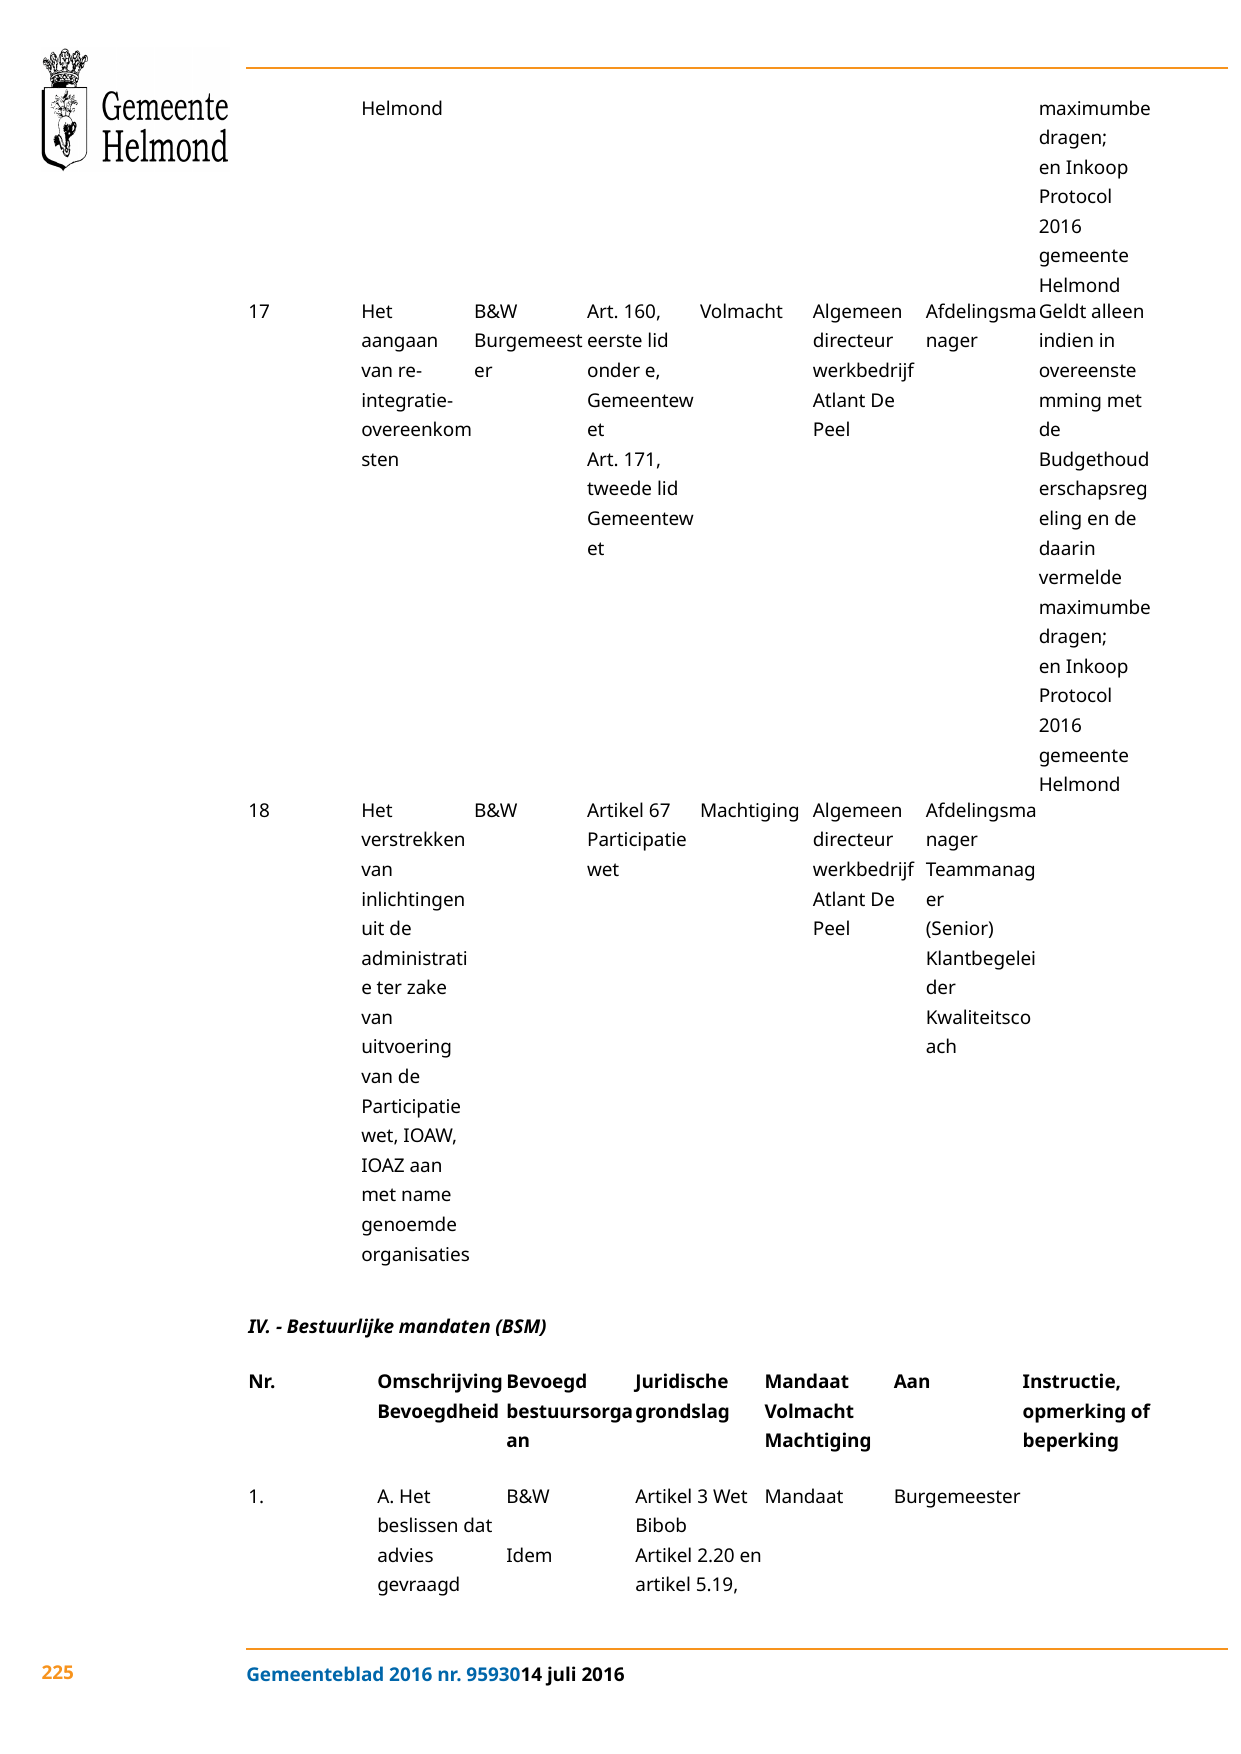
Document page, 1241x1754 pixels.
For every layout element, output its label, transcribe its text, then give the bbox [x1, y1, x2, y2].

table_header Bevoegd bestuursorgaan [506, 1368, 635, 1483]
table_cell Afdelingsmanager [926, 298, 1038, 797]
table_cell Volmacht [700, 298, 813, 797]
table_cell Algemeen directeur werkbedrijf Atlant De Peel [813, 797, 926, 1267]
table_cell [700, 95, 813, 298]
table_cell Mandaat [764, 1483, 893, 1597]
table_cell Algemeen directeur werkbedrijf Atlant De Peel [813, 298, 926, 797]
table_cell 18 [248, 797, 361, 1267]
table_header Juridische grondslag [635, 1368, 764, 1483]
table_cell [1023, 1483, 1152, 1597]
table_cell B&W Idem [506, 1483, 635, 1597]
table_header Omschrijving Bevoegdheid [377, 1368, 506, 1483]
table_cell Het verstrekken van inlichtingen uit de administratie ter zake van uitvoering van de Participatiewet, IOAW, IOAZ aan met name genoemde organisaties [361, 797, 474, 1267]
table_cell A. Het beslissen dat advies gevraagd [377, 1483, 506, 1597]
table_cell [587, 95, 700, 298]
table_cell B&W [474, 797, 587, 1267]
table_cell [1039, 797, 1152, 1267]
table_header Aan [894, 1368, 1022, 1483]
table_cell [248, 95, 361, 298]
picture [41, 47, 231, 172]
table_cell B&W Burgemeester [474, 298, 587, 797]
table_cell Burgemeester [894, 1483, 1022, 1597]
table_cell 17 [248, 298, 361, 797]
table_cell [813, 95, 926, 298]
table_cell Afdelingsmanager Teammanager (Senior) Klantbegeleider Kwaliteitscoach [926, 797, 1038, 1267]
table_cell [474, 95, 587, 298]
table_cell Het aangaan van re-integratie-overeenkomsten [361, 298, 474, 797]
table_header Nr. [248, 1368, 377, 1483]
table_cell [926, 95, 1038, 298]
text IV. - Bestuurlijke mandaten (BSM) [248, 1313, 1152, 1339]
table_cell Helmond [361, 95, 474, 298]
table_cell Artikel 67 Participatiewet [587, 797, 700, 1267]
table_cell Artikel 3 Wet Bibob Artikel 2.20 en artikel 5.19, [635, 1483, 764, 1597]
table_cell 1. [248, 1483, 377, 1597]
table_header Instructie, opmerking of beperking [1023, 1368, 1152, 1483]
table_cell Geldt alleen indien in overeenstemming met de Budgethouderschapsregeling en de daarin vermelde maximumbedragen; en Inkoop Protocol 2016 gemeente Helmond [1039, 298, 1152, 797]
table_cell Machtiging [700, 797, 813, 1267]
table_header Mandaat Volmacht Machtiging [764, 1368, 893, 1483]
table_cell Art. 160, eerste lid onder e, Gemeentewet Art. 171, tweede lid Gemeentewet [587, 298, 700, 797]
table_cell maximumbedragen; en Inkoop Protocol 2016 gemeente Helmond [1039, 95, 1152, 298]
